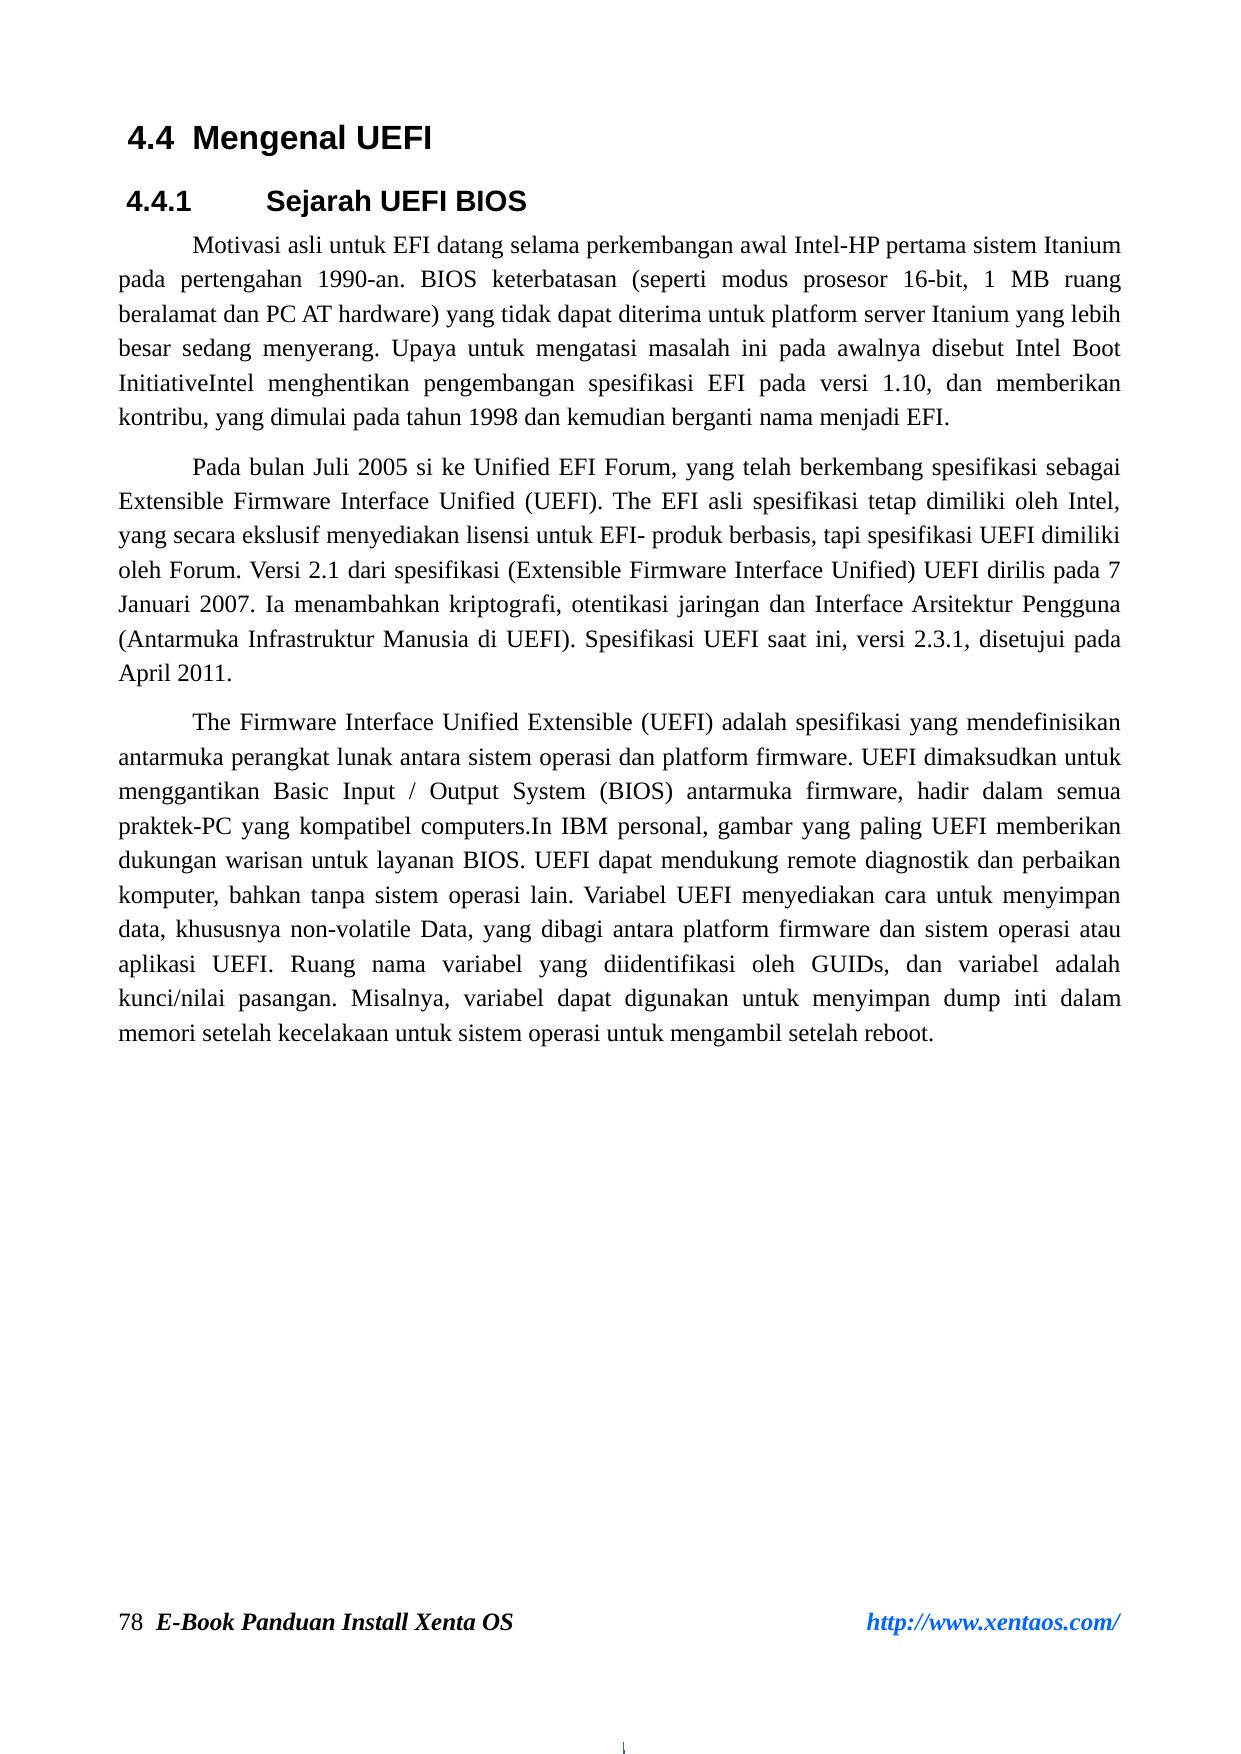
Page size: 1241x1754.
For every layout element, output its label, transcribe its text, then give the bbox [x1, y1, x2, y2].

subtitle Mengenal UEFI [118, 118, 1122, 157]
text Pada bulan Juli 2005 si ke Unified EFI Forum, yang telah berkembang spesifikasi sebagai Extensible Firmware Interface Unified (UEFI). The EFI asli spesifikasi tetap dimiliki oleh Intel, yang secara ekslusif menyediakan lisensi untuk EFI- produk berbasis, tapi spesifikasi UEFI dimiliki oleh Forum. Versi 2.1 dari spesifikasi (Extensible Firmware Interface Unified) UEFI dirilis pada 7 Januari 2007. Ia menambahkan kriptografi, otentikasi jaringan dan Interface Arsitektur Pengguna (Antarmuka Infrastruktur Manusia di UEFI). Spesifikasi UEFI saat ini, versi 2.3.1, disetujui pada April 2011. [118, 452, 1122, 687]
text Motivasi asli untuk EFI datang selama perkembangan awal Intel-HP pertama sistem Itanium pada pertengahan 1990-an. BIOS keterbatasan (seperti modus prosesor 16-bit, 1 MB ruang beralamat dan PC AT hardware) yang tidak dapat diterima untuk platform server Itanium yang lebih besar sedang menyerang. Upaya untuk mengatasi masalah ini pada awalnya disebut Intel Boot InitiativeIntel menghentikan pengembangan spesifikasi EFI pada versi 1.10, dan memberikan kontribu, yang dimulai pada tahun 1998 dan kemudian berganti nama menjadi EFI. [118, 230, 1122, 431]
text The Firmware Interface Unified Extensible (UEFI) adalah spesifikasi yang mendefinisikan antarmuka perangkat lunak antara sistem operasi dan platform firmware. UEFI dimaksudkan untuk menggantikan Basic Input / Output System (BIOS) antarmuka firmware, hadir dalam semua praktek-PC yang kompatibel computers.In IBM personal, gambar yang paling UEFI memberikan dukungan warisan untuk layanan BIOS. UEFI dapat mendukung remote diagnostik dan perbaikan komputer, bahkan tanpa sistem operasi lain. Variabel UEFI menyediakan cara untuk menyimpan data, khususnya non-volatile Data, yang dibagi antara platform firmware dan sistem operasi atau aplikasi UEFI. Ruang nama variabel yang diidentifikasi oleh GUIDs, dan variabel adalah kunci/nilai pasangan. Misalnya, variabel dapat digunakan untuk menyimpan dump inti dalam memori setelah kecelakaan untuk sistem operasi untuk mengambil setelah reboot. [118, 707, 1122, 1047]
subtitle Sejarah UEFI BIOS [118, 184, 1122, 218]
